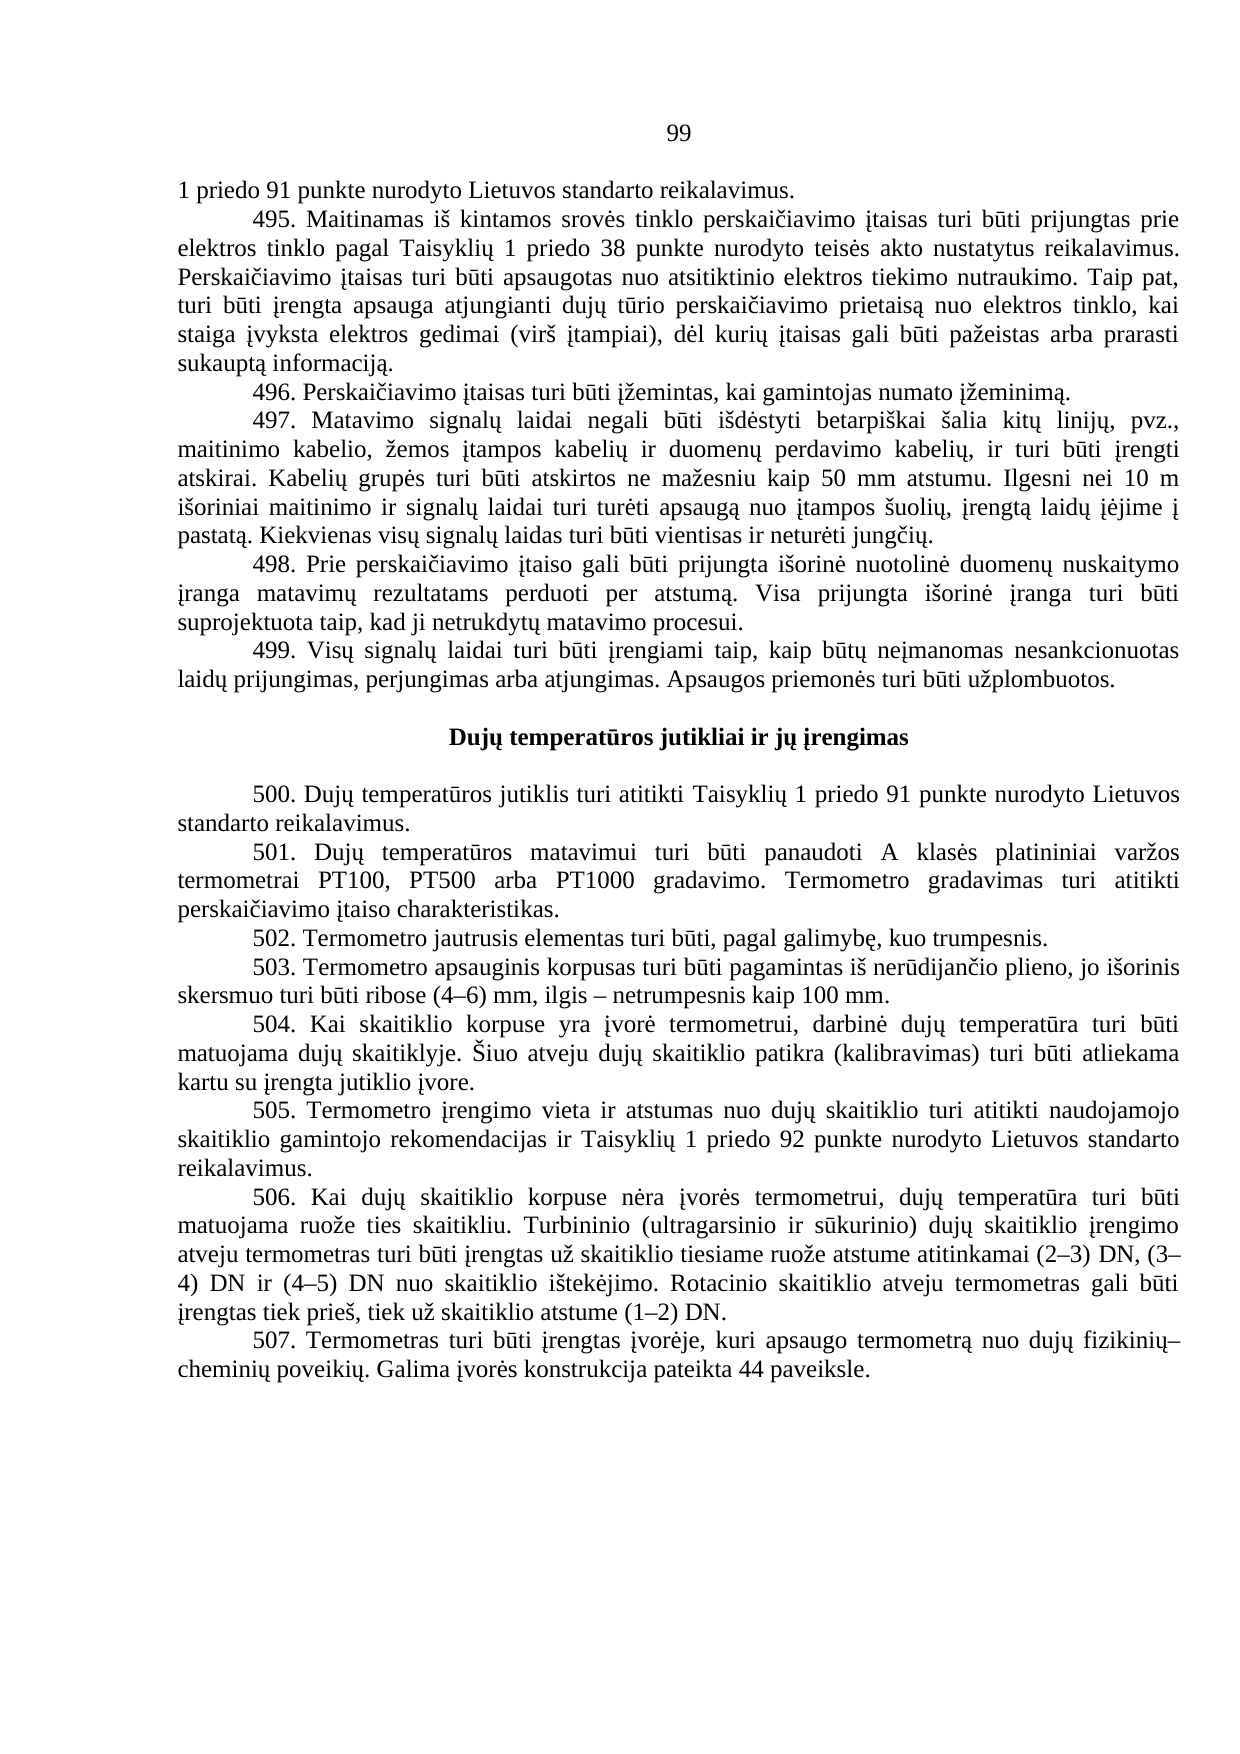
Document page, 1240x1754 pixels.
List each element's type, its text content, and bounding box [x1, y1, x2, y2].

text 500. Dujų temperatūros jutiklis turi atitikti Taisyklių 1 priedo 91 punkte nurodyto Lietuvos standarto reikalavimus. [177, 779, 1181, 837]
subtitle 503. Termometro apsauginis korpusas turi būti pagamintas iš nerūdijančio plieno, jo išorinis skersmuo turi būti ribose (4–6) mm, ilgis – netrumpesnis kaip 100 mm. [177, 952, 1181, 1009]
text 496. Perskaičiavimo įtaisas turi būti įžemintas, kai gamintojas numato įžeminimą. [177, 377, 1181, 406]
text 504. Kai skaitiklio korpuse yra įvorė termometrui, darbinė dujų temperatūra turi būti matuojama dujų skaitiklyje. Šiuo atveju dujų skaitiklio patikra (kalibravimas) turi būti atliekama kartu su įrengta jutiklio įvore. [177, 1009, 1181, 1096]
text 506. Kai dujų skaitiklio korpuse nėra įvorės termometrui, dujų temperatūra turi būti matuojama ruože ties skaitikliu. Turbininio (ultragarsinio ir sūkurinio) dujų skaitiklio įrengimo atveju termometras turi būti įrengtas už skaitiklio tiesiame ruože atstume atitinkamai (2–3) DN, (3–4) DN ir (4–5) DN nuo skaitiklio ištekėjimo. Rotacinio skaitiklio atveju termometras gali būti įrengtas tiek prieš, tiek už skaitiklio atstume (1–2) DN. [177, 1182, 1181, 1326]
subtitle 502. Termometro jautrusis elementas turi būti, pagal galimybę, kuo trumpesnis. [177, 923, 1181, 952]
subtitle Dujų temperatūros jutikliai ir jų įrengimas [177, 722, 1181, 751]
text 507. Termometras turi būti įrengtas įvorėje, kuri apsaugo termometrą nuo dujų fizikinių–cheminių poveikių. Galima įvorės konstrukcija pateikta 44 paveiksle. [177, 1326, 1181, 1383]
subtitle 1 priedo 91 punkte nurodyto Lietuvos standarto reikalavimus. [177, 176, 1181, 204]
subtitle 495. Maitinamas iš kintamos srovės tinklo perskaičiavimo įtaisas turi būti prijungtas prie elektros tinklo pagal Taisyklių 1 priedo 38 punkte nurodyto teisės akto nustatytus reikalavimus. Perskaičiavimo įtaisas turi būti apsaugotas nuo atsitiktinio elektros tiekimo nutraukimo. Taip pat, turi būti įrengta apsauga atjungianti dujų tūrio perskaičiavimo prietaisą nuo elektros tinklo, kai staiga įvyksta elektros gedimai (virš įtampiai), dėl kurių įtaisas gali būti pažeistas arba prarasti sukauptą informaciją. [177, 204, 1181, 377]
text 501. Dujų temperatūros matavimui turi būti panaudoti A klasės platininiai varžos termometrai PT100, PT500 arba PT1000 gradavimo. Termometro gradavimas turi atitikti perskaičiavimo įtaiso charakteristikas. [177, 837, 1181, 923]
subtitle 505. Termometro įrengimo vieta ir atstumas nuo dujų skaitiklio turi atitikti naudojamojo skaitiklio gamintojo rekomendacijas ir Taisyklių 1 priedo 92 punkte nurodyto Lietuvos standarto reikalavimus. [177, 1096, 1181, 1182]
subtitle 499. Visų signalų laidai turi būti įrengiami taip, kaip būtų neįmanomas nesankcionuotas laidų prijungimas, perjungimas arba atjungimas. Apsaugos priemonės turi būti užplombuotos. [177, 636, 1181, 693]
text 498. Prie perskaičiavimo įtaiso gali būti prijungta išorinė nuotolinė duomenų nuskaitymo įranga matavimų rezultatams perduoti per atstumą. Visa prijungta išorinė įranga turi būti suprojektuota taip, kad ji netrukdytų matavimo procesui. [177, 549, 1181, 636]
subtitle 497. Matavimo signalų laidai negali būti išdėstyti betarpiškai šalia kitų linijų, pvz., maitinimo kabelio, žemos įtampos kabelių ir duomenų perdavimo kabelių, ir turi būti įrengti atskirai. Kabelių grupės turi būti atskirtos ne mažesniu kaip 50 mm atstumu. Ilgesni nei 10 m išoriniai maitinimo ir signalų laidai turi turėti apsaugą nuo įtampos šuolių, įrengtą laidų įėjime į pastatą. Kiekvienas visų signalų laidas turi būti vientisas ir neturėti jungčių. [177, 406, 1181, 549]
